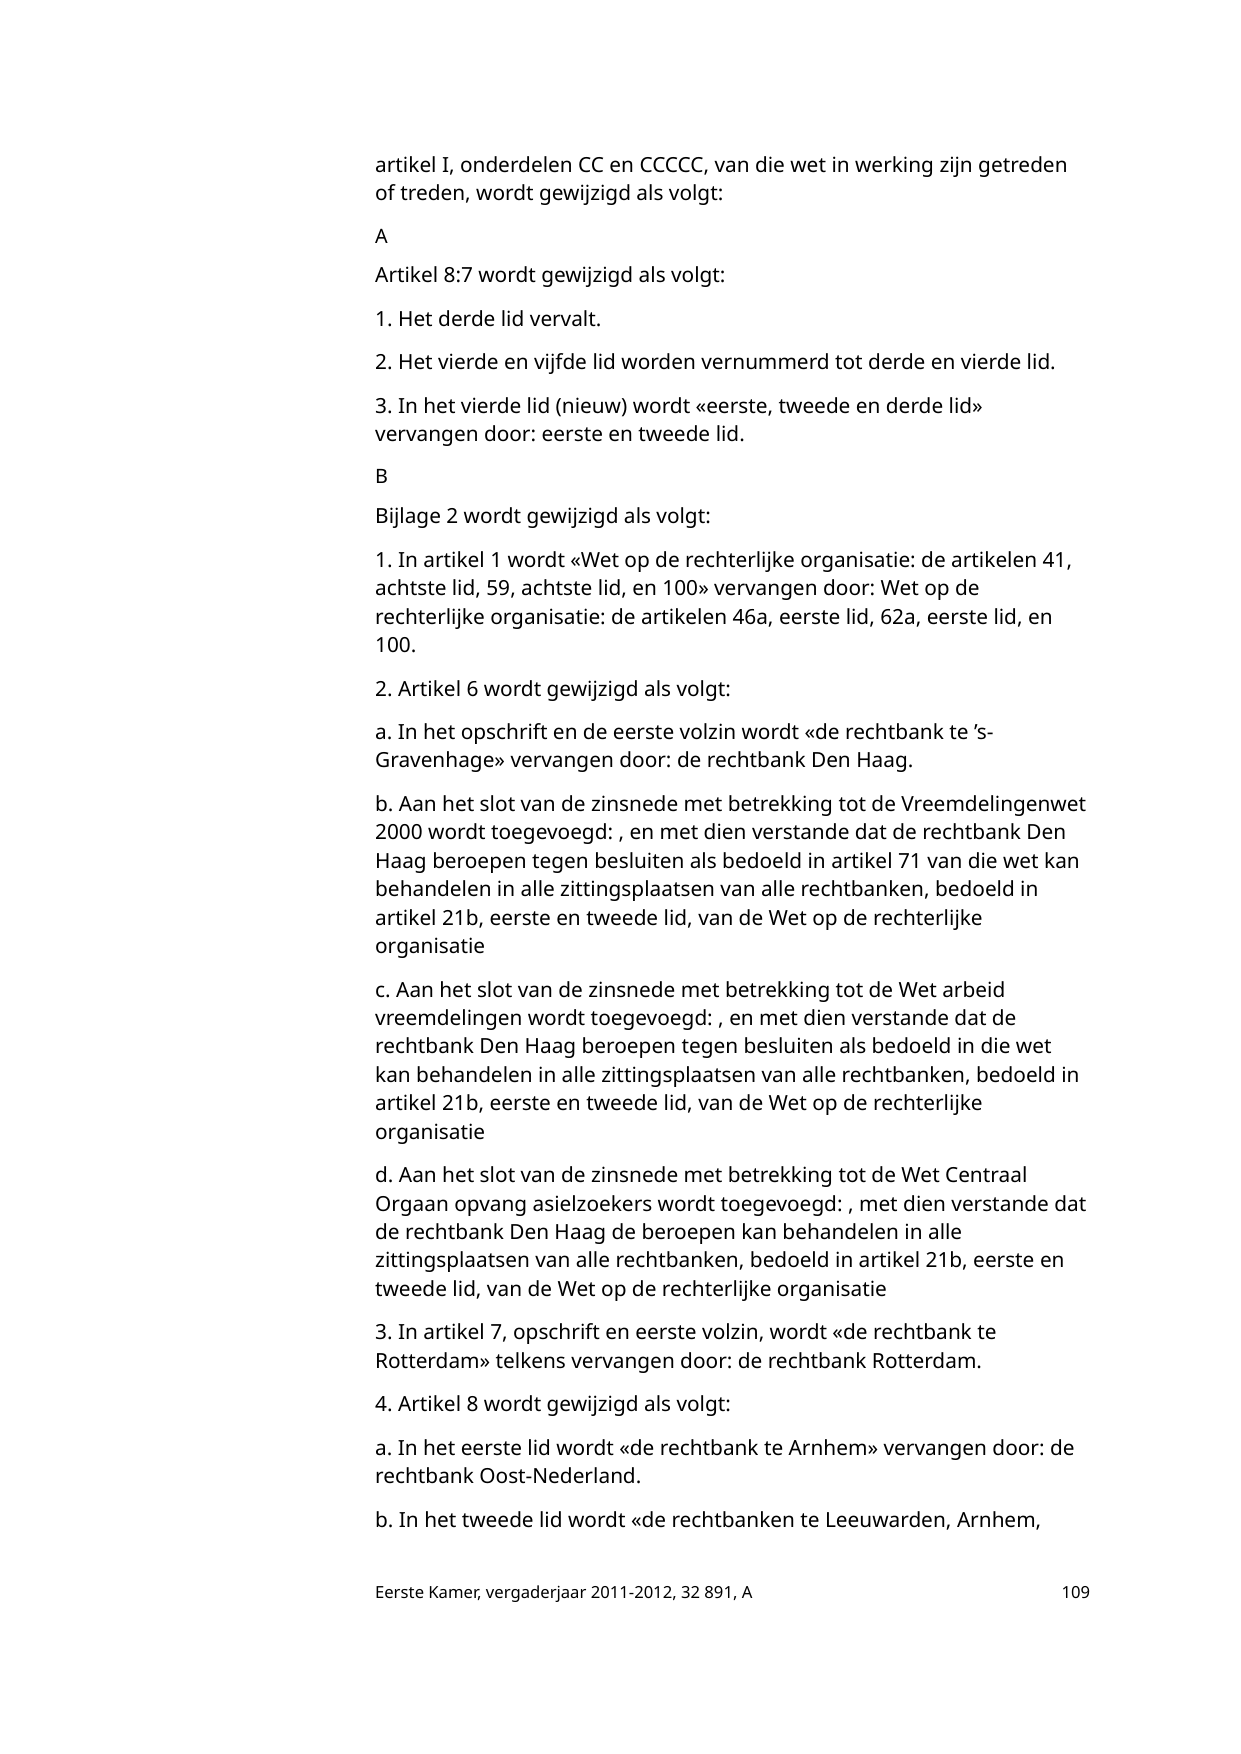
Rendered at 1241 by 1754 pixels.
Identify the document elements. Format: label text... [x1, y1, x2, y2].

text B [375, 463, 1090, 490]
text b. In het tweede lid wordt «de rechtbanken te Leeuwarden, Arnhem, [375, 1505, 1090, 1533]
text a. In het eerste lid wordt «de rechtbank te Arnhem» vervangen door: de rechtbank Oost-Nederland. [375, 1433, 1090, 1490]
text 3. In artikel 7, opschrift en eerste volzin, wordt «de rechtbank te Rotterdam» telkens vervangen door: de rechtbank Rotterdam. [375, 1317, 1090, 1374]
text 1. Het derde lid vervalt. [375, 304, 1090, 332]
text Bijlage 2 wordt gewijzigd als volgt: [375, 502, 1090, 530]
text A [375, 222, 1090, 249]
text 1. In artikel 1 wordt «Wet op de rechterlijke organisatie: de artikelen 41, achtste lid, 59, achtste lid, en 100» vervangen door: Wet op de rechterlijke organisatie: de artikelen 46a, eerste lid, 62a, eerste lid, en 100. [375, 545, 1090, 659]
text 2. Artikel 6 wordt gewijzigd als volgt: [375, 674, 1090, 702]
text c. Aan het slot van de zinsnede met betrekking tot de Wet arbeid vreemdelingen wordt toegevoegd: , en met dien verstande dat de rechtbank Den Haag beroepen tegen besluiten als bedoeld in die wet kan behandelen in alle zittingsplaatsen van alle rechtbanken, bedoeld in artikel 21b, eerste en tweede lid, van de Wet op de rechterlijke organisatie [375, 975, 1090, 1145]
text b. Aan het slot van de zinsnede met betrekking tot de Vreemdelingenwet 2000 wordt toegevoegd: , en met dien verstande dat de rechtbank Den Haag beroepen tegen besluiten als bedoeld in artikel 71 van die wet kan behandelen in alle zittingsplaatsen van alle rechtbanken, bedoeld in artikel 21b, eerste en tweede lid, van de Wet op de rechterlijke organisatie [375, 789, 1090, 960]
text artikel I, onderdelen CC en CCCCC, van die wet in werking zijn getreden of treden, wordt gewijzigd als volgt: [375, 150, 1090, 207]
text a. In het opschrift en de eerste volzin wordt «de rechtbank te ’s-Gravenhage» vervangen door: de rechtbank Den Haag. [375, 717, 1090, 774]
text 3. In het vierde lid (nieuw) wordt «eerste, tweede en derde lid» vervangen door: eerste en tweede lid. [375, 391, 1090, 448]
text d. Aan het slot van de zinsnede met betrekking tot de Wet Centraal Orgaan opvang asielzoekers wordt toegevoegd: , met dien verstande dat de rechtbank Den Haag de beroepen kan behandelen in alle zittingsplaatsen van alle rechtbanken, bedoeld in artikel 21b, eerste en tweede lid, van de Wet op de rechterlijke organisatie [375, 1160, 1090, 1302]
text Artikel 8:7 wordt gewijzigd als volgt: [375, 261, 1090, 289]
text 2. Het vierde en vijfde lid worden vernummerd tot derde en vierde lid. [375, 347, 1090, 376]
text 4. Artikel 8 wordt gewijzigd als volgt: [375, 1389, 1090, 1418]
